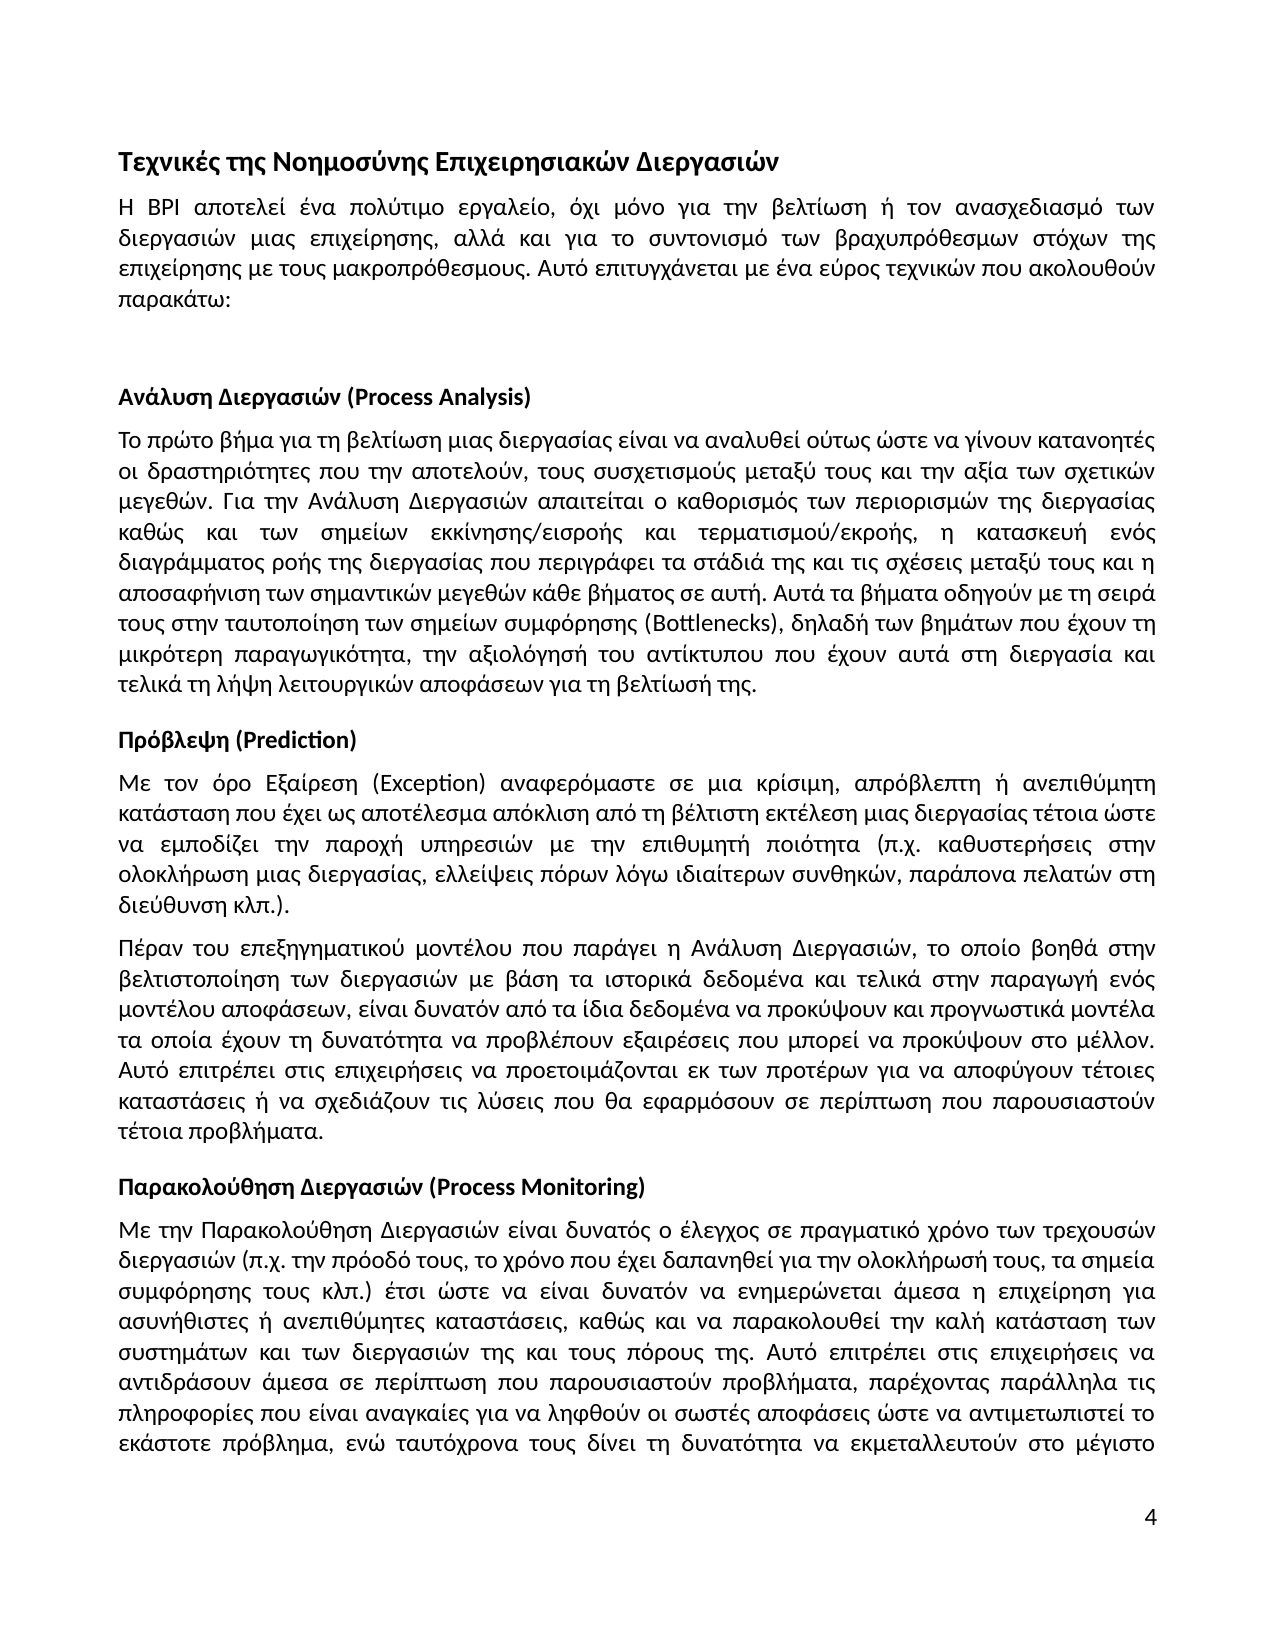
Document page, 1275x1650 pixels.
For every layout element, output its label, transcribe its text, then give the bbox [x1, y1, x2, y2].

subtitle Τεχνικές της Νοημοσύνης Επιχειρησιακών Διεργασιών [118, 143, 1157, 179]
subtitle Ανάλυση Διεργασιών (Process Analysis) [118, 381, 1157, 412]
text Με τον όρο Εξαίρεση (Exception) αναφερόμαστε σε μια κρίσιμη, απρόβλεπτη ή ανεπιθύμητη κατάσταση που έχει ως αποτέλεσμα απόκλιση από τη βέλτιστη εκτέλεση μιας διεργασίας τέτοια ώστε να εμποδίζει την παροχή υπηρεσιών με την επιθυμητή ποιότητα (π.χ. καθυστερήσεις στην ολοκλήρωση μιας διεργασίας, ελλείψεις πόρων λόγω ιδιαίτερων συνθηκών, παράπονα πελατών στη διεύθυνση κλπ.). [118, 767, 1157, 920]
text Πέραν του επεξηγηματικού μοντέλου που παράγει η Ανάλυση Διεργασιών, το οποίο βοηθά στην βελτιστοποίηση των διεργασιών με βάση τα ιστορικά δεδομένα και τελικά στην παραγωγή ενός μοντέλου αποφάσεων, είναι δυνατόν από τα ίδια δεδομένα να προκύψουν και προγνωστικά μοντέλα τα οποία έχουν τη δυνατότητα να προβλέπουν εξαιρέσεις που μπορεί να προκύψουν στο μέλλον. Αυτό επιτρέπει στις επιχειρήσεις να προετοιμάζονται εκ των προτέρων για να αποφύγουν τέτοιες καταστάσεις ή να σχεδιάζουν τις λύσεις που θα εφαρμόσουν σε περίπτωση που παρουσιαστούν τέτοια προβλήματα. [118, 932, 1157, 1146]
subtitle Παρακολούθηση Διεργασιών (Process Monitoring) [118, 1171, 1157, 1201]
text Με την Παρακολούθηση Διεργασιών είναι δυνατός ο έλεγχος σε πραγματικό χρόνο των τρεχουσών διεργασιών (π.χ. την πρόοδό τους, το χρόνο που έχει δαπανηθεί για την ολοκλήρωσή τους, τα σημεία συμφόρησης τους κλπ.) έτσι ώστε να είναι δυνατόν να ενημερώνεται άμεσα η επιχείρηση για ασυνήθιστες ή ανεπιθύμητες καταστάσεις, καθώς και να παρακολουθεί την καλή κατάσταση των συστημάτων και των διεργασιών της και τους πόρους της. Αυτό επιτρέπει στις επιχειρήσεις να αντιδράσουν άμεσα σε περίπτωση που παρουσιαστούν προβλήματα, παρέχοντας παράλληλα τις πληροφορίες που είναι αναγκαίες για να ληφθούν οι σωστές αποφάσεις ώστε να αντιμετωπιστεί το εκάστοτε πρόβλημα, ενώ ταυτόχρονα τους δίνει τη δυνατότητα να εκμεταλλευτούν στο μέγιστο [118, 1214, 1157, 1458]
text Η BPI αποτελεί ένα πολύτιμο εργαλείο, όχι μόνο για την βελτίωση ή τον ανασχεδιασμό των διεργασιών μιας επιχείρησης, αλλά και για το συντονισμό των βραχυπρόθεσμων στόχων της επιχείρησης με τους μακροπρόθεσμους. Αυτό επιτυγχάνεται με ένα εύρος τεχνικών που ακολουθούν παρακάτω: [118, 191, 1157, 313]
subtitle Πρόβλεψη (Prediction) [118, 724, 1157, 754]
text Το πρώτο βήμα για τη βελτίωση μιας διεργασίας είναι να αναλυθεί ούτως ώστε να γίνουν κατανοητές οι δραστηριότητες που την αποτελούν, τους συσχετισμούς μεταξύ τους και την αξία των σχετικών μεγεθών. Για την Ανάλυση Διεργασιών απαιτείται ο καθορισμός των περιορισμών της διεργασίας καθώς και των σημείων εκκίνησης/εισροής και τερματισμού/εκροής, η κατασκευή ενός διαγράμματος ροής της διεργασίας που περιγράφει τα στάδιά της και τις σχέσεις μεταξύ τους και η αποσαφήνιση των σημαντικών μεγεθών κάθε βήματος σε αυτή. Αυτά τα βήματα οδηγούν με τη σειρά τους στην ταυτοποίηση των σημείων συμφόρησης (Bottlenecks), δηλαδή των βημάτων που έχουν τη μικρότερη παραγωγικότητα, την αξιολόγησή του αντίκτυπου που έχουν αυτά στη διεργασία και τελικά τη λήψη λειτουργικών αποφάσεων για τη βελτίωσή της. [118, 424, 1157, 699]
